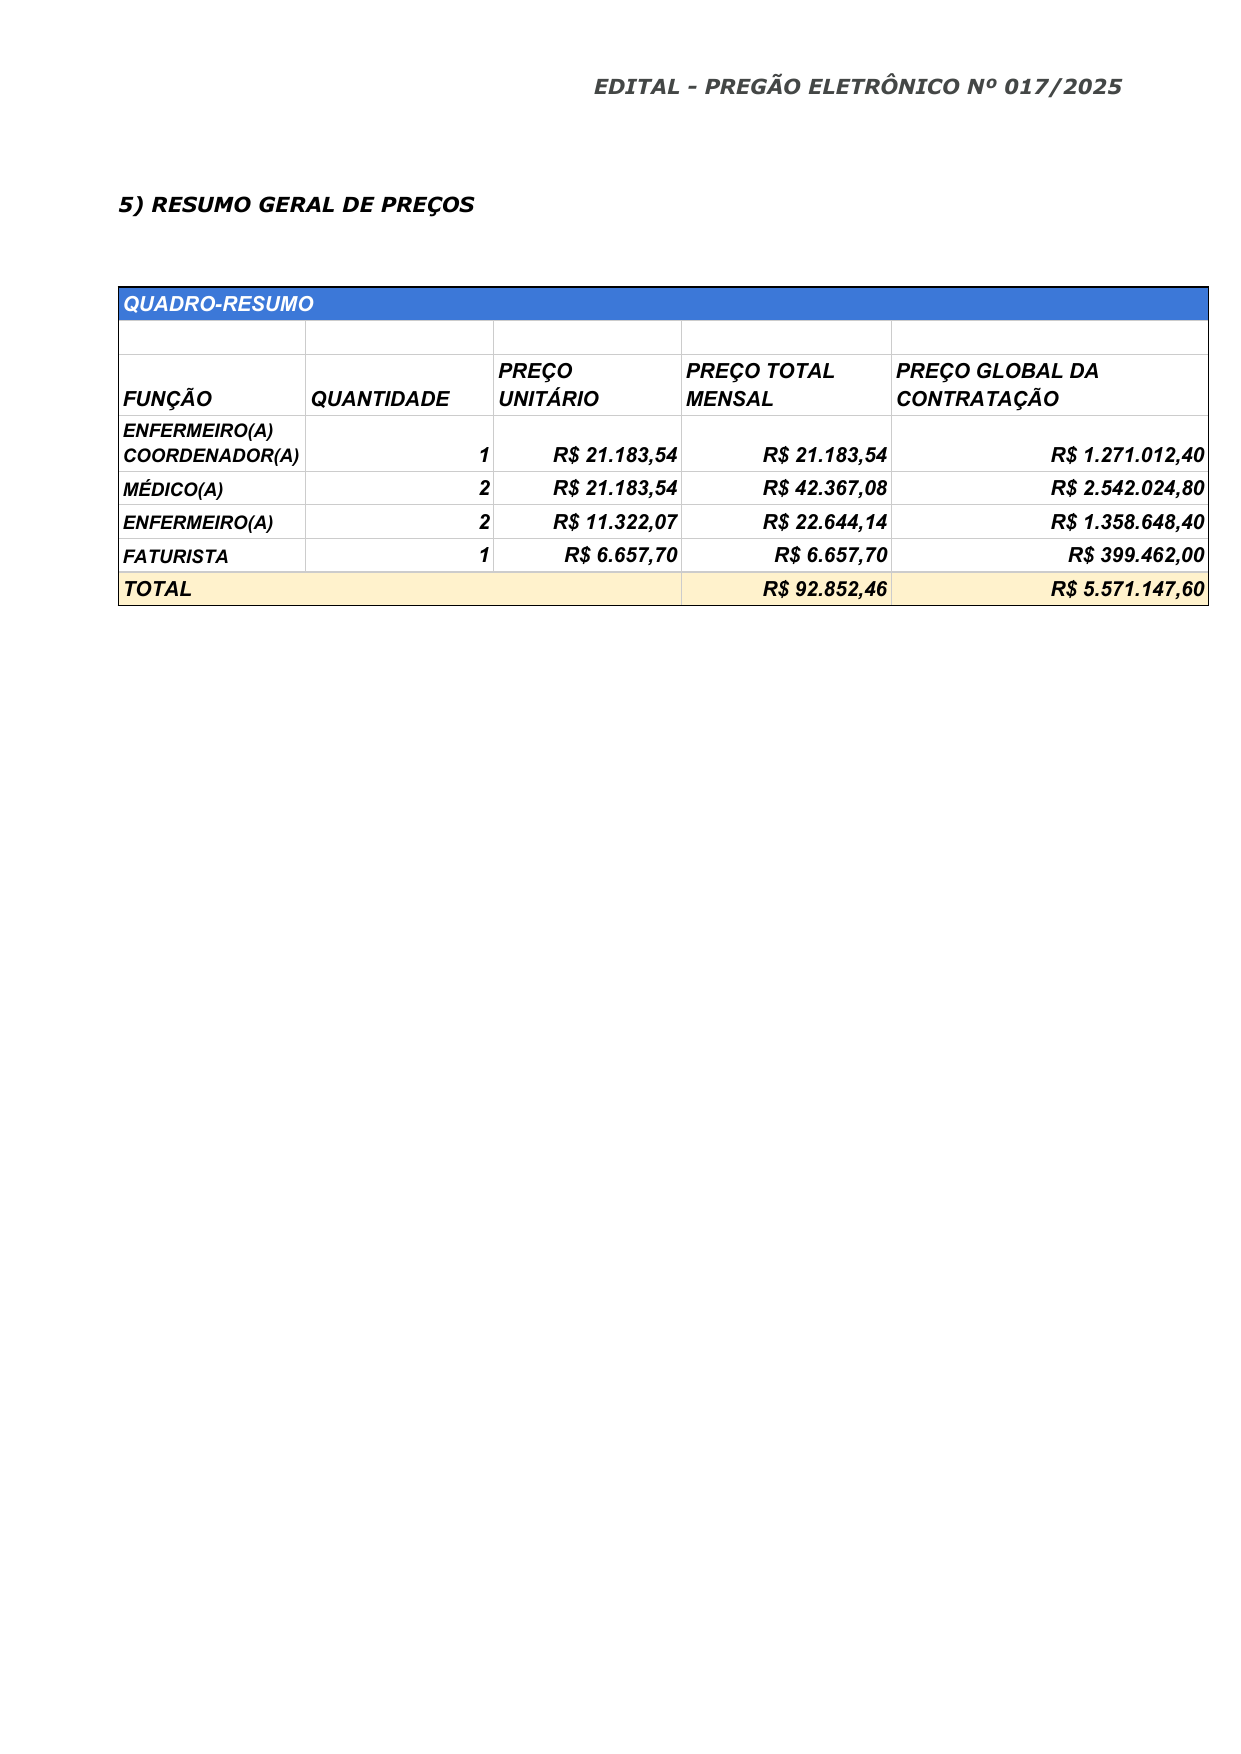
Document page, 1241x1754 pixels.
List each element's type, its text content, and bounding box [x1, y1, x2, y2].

table_cell QUANTIDADE [306, 355, 493, 414]
table_cell R$ 5.571.147,60 [892, 573, 1208, 605]
table_cell ENFERMEIRO(A) [119, 505, 305, 538]
table_cell [306, 321, 493, 353]
table_cell [892, 321, 1208, 353]
table_cell R$ 21.183,54 [494, 416, 681, 471]
table_cell R$ 21.183,54 [494, 472, 681, 504]
table_cell R$ 22.644,14 [682, 505, 891, 538]
table_cell R$ 42.367,08 [682, 472, 891, 504]
table_cell [494, 321, 681, 353]
table_cell R$ 6.657,70 [682, 539, 891, 571]
table_cell R$ 92.852,46 [682, 573, 891, 605]
table_cell PREÇO TOTAL MENSAL [682, 355, 891, 414]
table_cell ENFERMEIRO(A) COORDENADOR(A) [119, 416, 305, 471]
table_cell 2 [306, 505, 493, 538]
table_header QUADRO-RESUMO [119, 288, 1208, 320]
table_cell PREÇO GLOBAL DA CONTRATAÇÃO [892, 355, 1208, 414]
table_cell FUNÇÃO [119, 355, 305, 414]
table_cell FATURISTA [119, 539, 305, 571]
table_cell [682, 321, 891, 353]
table_cell 1 [306, 416, 493, 471]
table_cell 2 [306, 472, 493, 504]
table_cell R$ 2.542.024,80 [892, 472, 1208, 504]
table_cell R$ 6.657,70 [494, 539, 681, 571]
table_cell 1 [306, 539, 493, 571]
table_cell TOTAL [119, 573, 681, 605]
table_cell PREÇO UNITÁRIO [494, 355, 681, 414]
text 5) RESUMO GERAL DE PREÇOS [118, 191, 1122, 217]
table_cell MÉDICO(A) [119, 472, 305, 504]
table_cell R$ 1.271.012,40 [892, 416, 1208, 471]
table_cell [119, 321, 305, 353]
table_cell R$ 1.358.648,40 [892, 505, 1208, 538]
table_cell R$ 399.462,00 [892, 539, 1208, 571]
table_cell R$ 11.322,07 [494, 505, 681, 538]
table_cell R$ 21.183,54 [682, 416, 891, 471]
